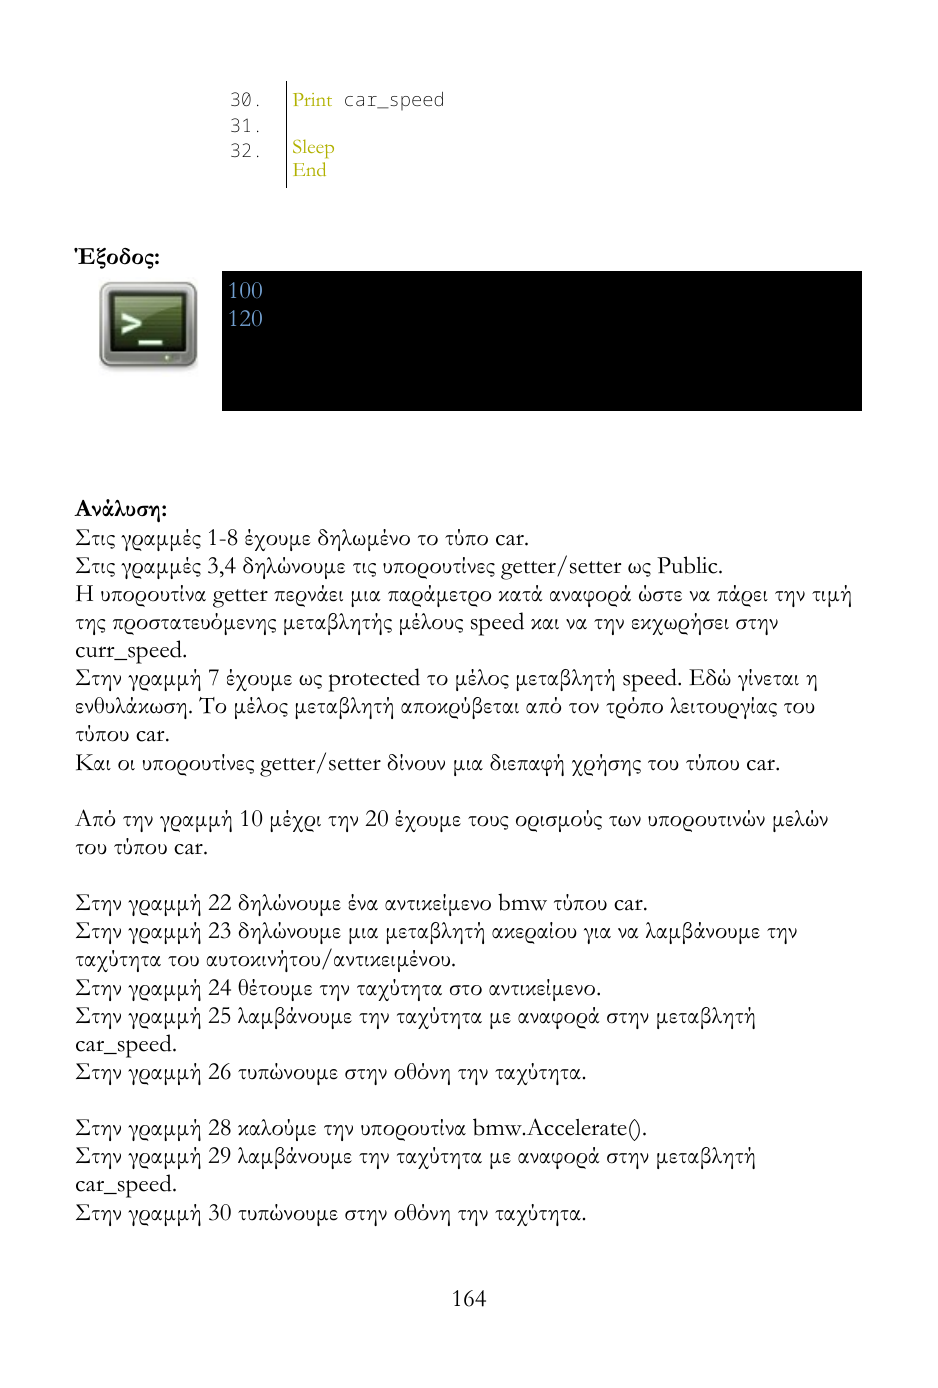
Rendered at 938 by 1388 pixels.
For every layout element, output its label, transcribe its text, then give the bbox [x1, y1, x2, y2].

table_header [180, 75, 863, 215]
text Από την γραμμή 10 μέχρι την 20 έχουμε τους ορισμούς των υπορουτινών μελών του τύπου car. [75, 804, 862, 861]
text Στην γραμμή 29 λαμβάνουμε την ταχύτητα με αναφορά στην μεταβλητή car_speed. [75, 1142, 862, 1198]
table_header Print car_speed Sleep End [287, 81, 857, 188]
text Έξοδος: [75, 243, 862, 271]
text Στην γραμμή 24 θέτουμε την ταχύτητα στο αντικείμενο. [75, 973, 862, 1001]
text Ανάλυση: [75, 495, 862, 523]
table_header 100 120 [222, 271, 862, 411]
text Στην γραμμή 7 έχουμε ως protected το μέλος μεταβλητή speed. Εδώ γίνεται η ενθυλάκωση. Το μέλος μεταβλητή αποκρύβεται από τον τρόπο λειτουργίας του τύπου car. [75, 664, 862, 748]
table_header [75, 271, 222, 411]
table_header [75, 75, 180, 215]
text Στην γραμμή 30 τυπώνουμε στην οθόνη την ταχύτητα. [75, 1198, 862, 1226]
text Στην γραμμή 22 δηλώνουμε ένα αντικείμενο bmw τύπου car. [75, 889, 862, 917]
text Στις γραμμές 1-8 έχουμε δηλωμένο το τύπο car. [75, 523, 862, 551]
text Στην γραμμή 23 δηλώνουμε μια μεταβλητή ακεραίου για να λαμβάνουμε την ταχύτητα του αυτοκινήτου/αντικειμένου. [75, 917, 862, 973]
picture [98, 277, 199, 377]
text Στην γραμμή 28 καλούμε την υπορουτίνα bmw.Accelerate(). [75, 1114, 862, 1142]
text Στην γραμμή 25 λαμβάνουμε την ταχύτητα με αναφορά στην μεταβλητή car_speed. [75, 1001, 862, 1058]
text Στην γραμμή 26 τυπώνουμε στην οθόνη την ταχύτητα. [75, 1058, 862, 1086]
table_header [186, 81, 286, 188]
text Η υπορουτίνα getter περνάει μια παράμετρο κατά αναφορά ώστε να πάρει την τιμή της προστατευόμενης μεταβλητής μέλους speed και να την εκχωρήσει στην curr_speed. [75, 579, 862, 664]
text Και οι υπορουτίνες getter/setter δίνουν μια διεπαφή χρήσης του τύπου car. [75, 748, 862, 776]
text Στις γραμμές 3,4 δηλώνουμε τις υπορουτίνες getter/setter ως Public. [75, 551, 862, 579]
